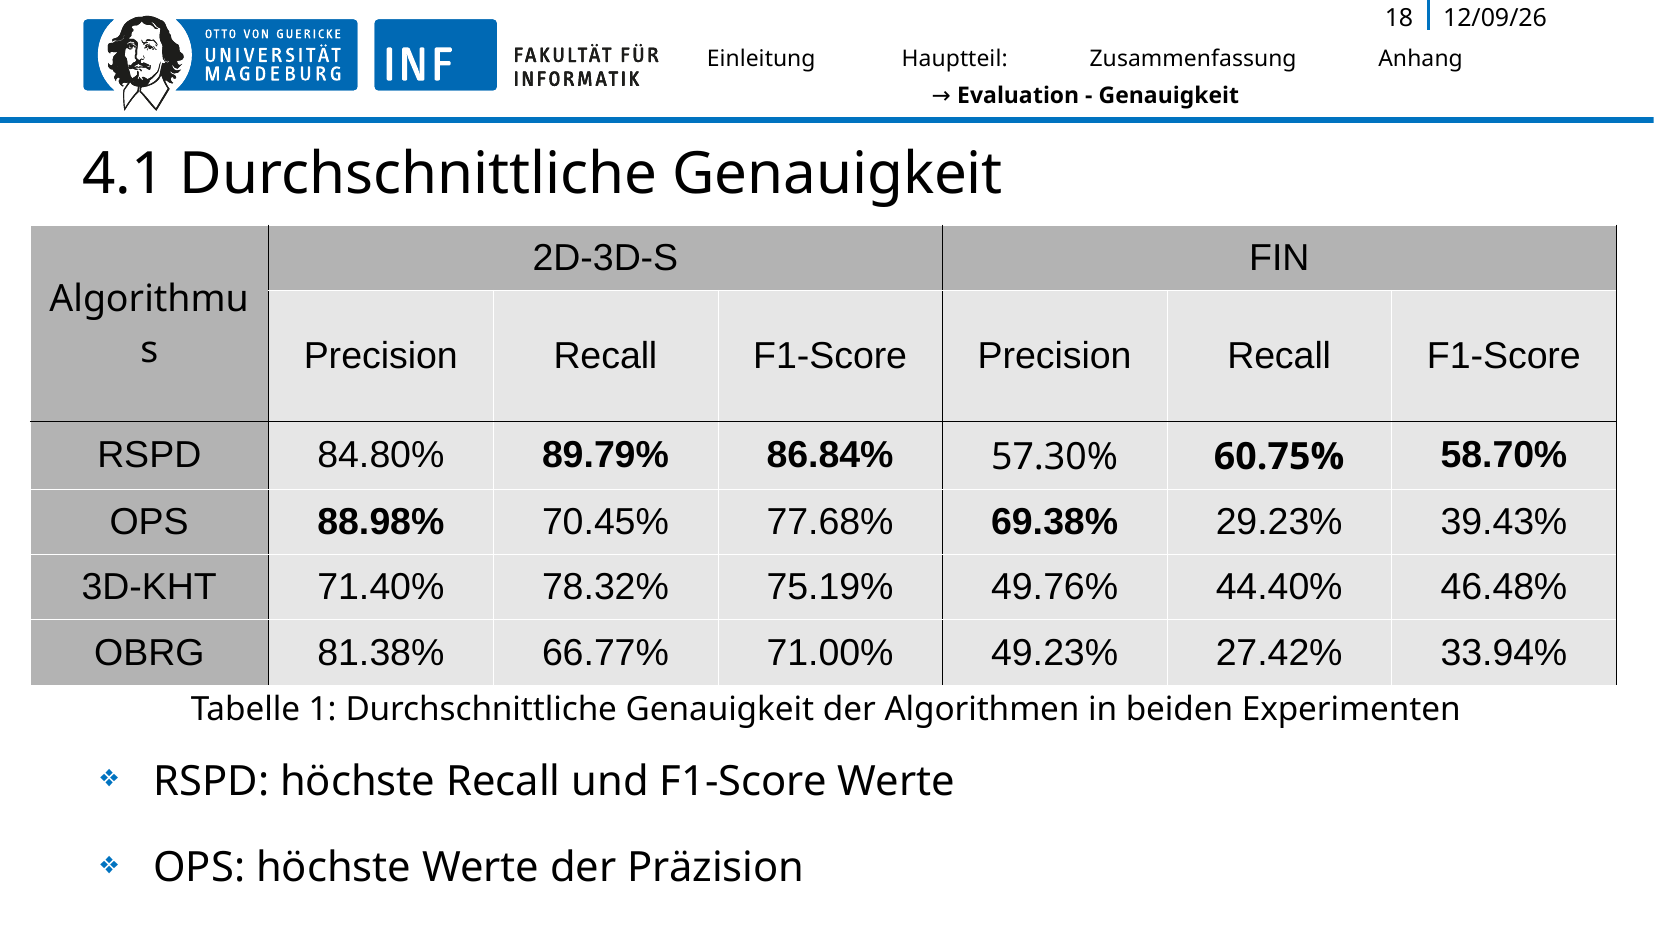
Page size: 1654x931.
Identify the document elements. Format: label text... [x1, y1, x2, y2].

list RSPD: höchste Recall und F1-Score Werte OPS: höchste Werte der Präzision [82, 750, 1571, 919]
table_cell OBRG [31, 620, 268, 677]
table_cell 75.19% [719, 555, 942, 619]
table_cell Precision [269, 291, 493, 421]
table_cell 89.79% [494, 422, 718, 489]
table_cell 86.84% [719, 422, 942, 489]
table_cell RSPD [31, 422, 268, 489]
table_cell 71.40% [269, 555, 493, 619]
table_cell 60.75% [1168, 422, 1391, 489]
table_cell 78.32% [494, 555, 718, 619]
table_cell 33.94% [1392, 620, 1616, 677]
table_cell Precision [943, 291, 1167, 421]
table_cell 44.40% [1168, 555, 1391, 619]
text_box Tabelle 1: Durchschnittliche Genauigkeit der Algorithmen in beiden Experimenten [31, 677, 1622, 737]
table_cell Recall [494, 291, 718, 421]
table_cell 81.38% [269, 620, 493, 677]
table_header 2D-3D-S [269, 226, 942, 290]
table_header Algorithmus [31, 226, 268, 421]
table_cell 57.30% [943, 422, 1167, 489]
table_cell 49.76% [943, 555, 1167, 619]
table_header FIN [943, 226, 1616, 290]
table_cell 46.48% [1392, 555, 1616, 619]
table_cell Recall [1168, 291, 1391, 421]
table_cell 49.23% [943, 620, 1167, 677]
table_cell 27.42% [1168, 620, 1391, 677]
table_cell 71.00% [719, 620, 942, 677]
table_cell 84.80% [269, 422, 493, 489]
table_cell 69.38% [943, 490, 1167, 554]
table_cell 29.23% [1168, 490, 1391, 554]
table_cell 3D-KHT [31, 555, 268, 619]
table_cell 39.43% [1392, 490, 1616, 554]
table_cell 58.70% [1392, 422, 1616, 489]
table_cell 88.98% [269, 490, 493, 554]
table_cell F1-Score [1392, 291, 1616, 421]
table_cell 77.68% [719, 490, 942, 554]
table_cell 70.45% [494, 490, 718, 554]
table_cell 66.77% [494, 620, 718, 677]
table_cell OPS [31, 490, 268, 554]
table_cell F1-Score [719, 291, 942, 421]
title 4.1 Durchschnittliche Genauigkeit [82, 131, 1571, 211]
